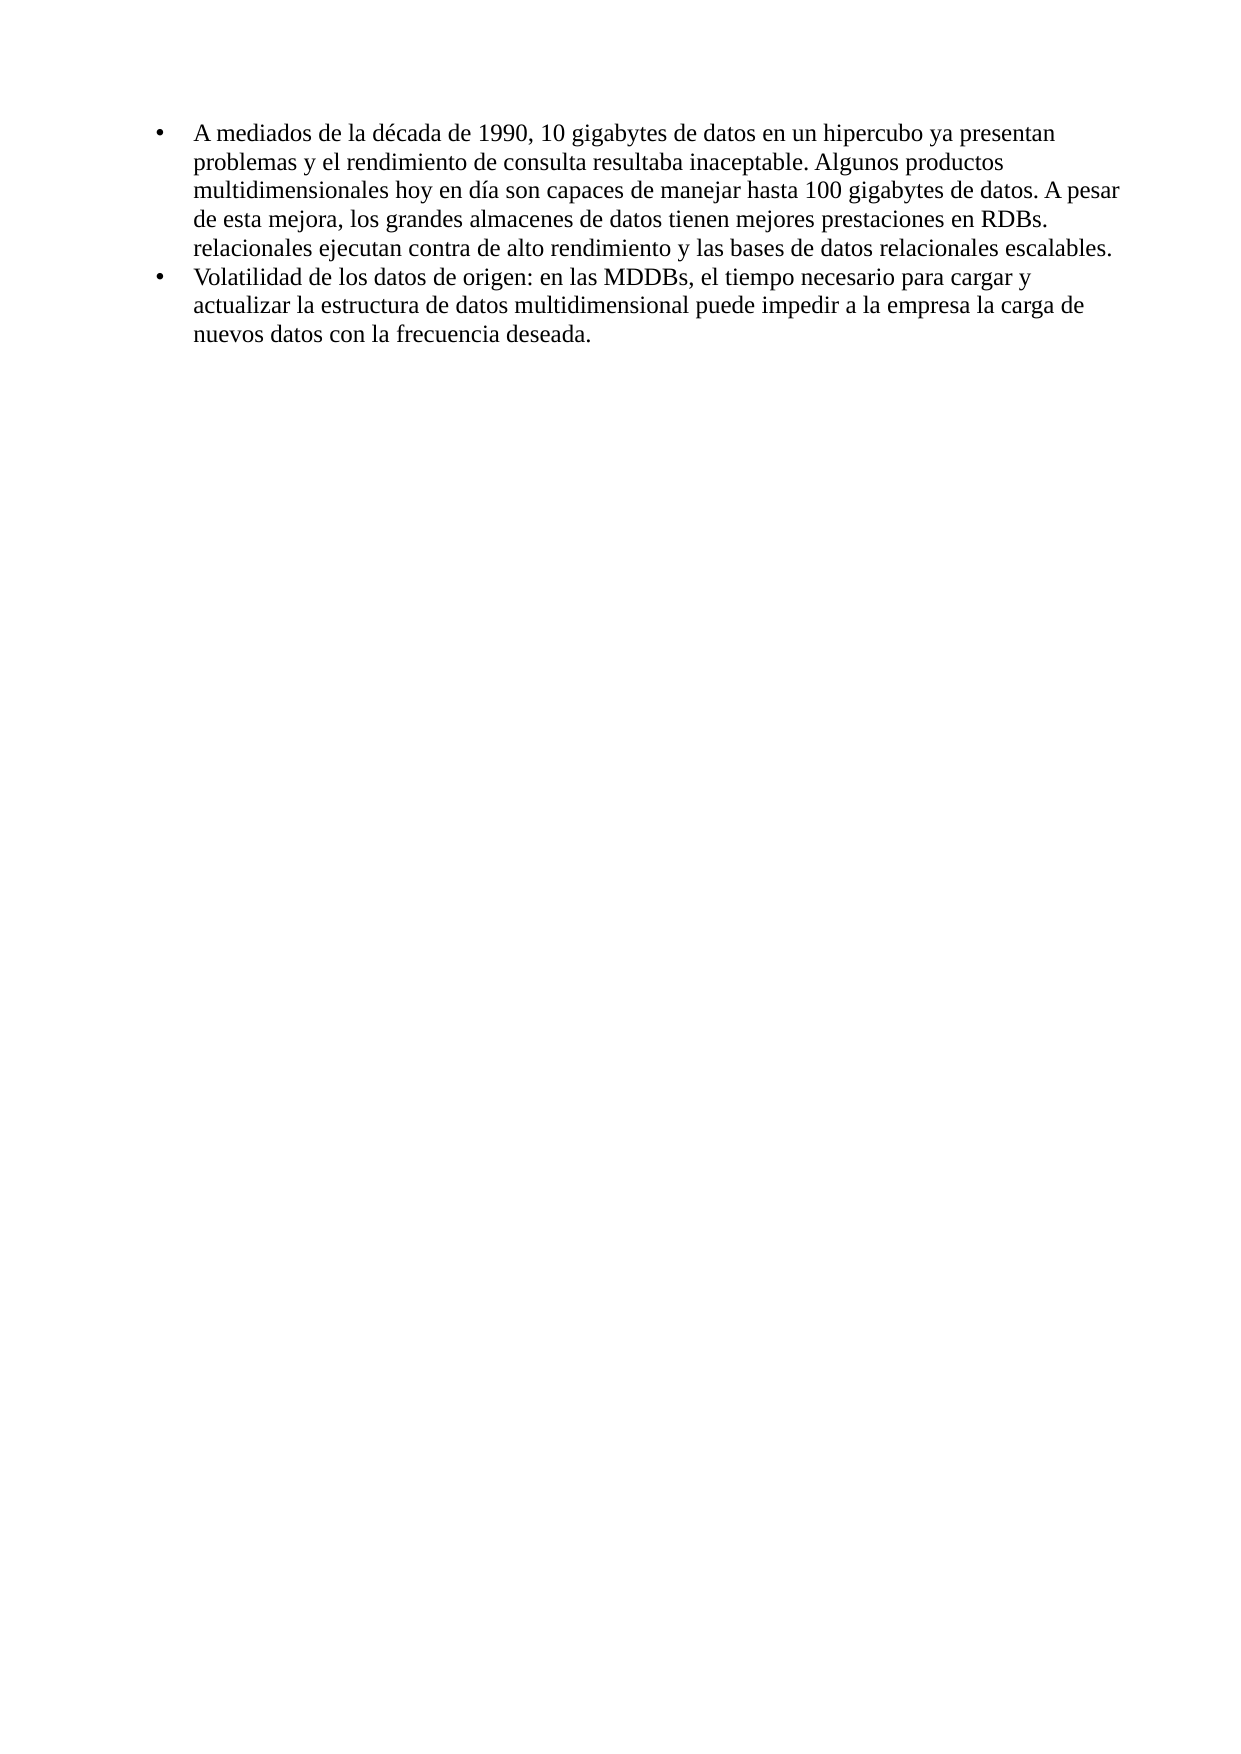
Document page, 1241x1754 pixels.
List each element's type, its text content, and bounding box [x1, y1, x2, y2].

list A mediados de la década de 1990, 10 gigabytes de datos en un hipercubo ya presentan problemas y el rendimiento de consulta resultaba inaceptable. Algunos productos multidimensionales hoy en día son capaces de manejar hasta 100 gigabytes de datos. A pesar de esta mejora, los grandes almacenes de datos tienen mejores prestaciones en RDBs. relacionales ejecutan contra de alto rendimiento y las bases de datos relacionales escalables. [156, 118, 1122, 262]
list Volatilidad de los datos de origen: en las MDDBs, el tiempo necesario para cargar y actualizar la estructura de datos multidimensional puede impedir a la empresa la carga de nuevos datos con la frecuencia deseada. [156, 262, 1122, 348]
